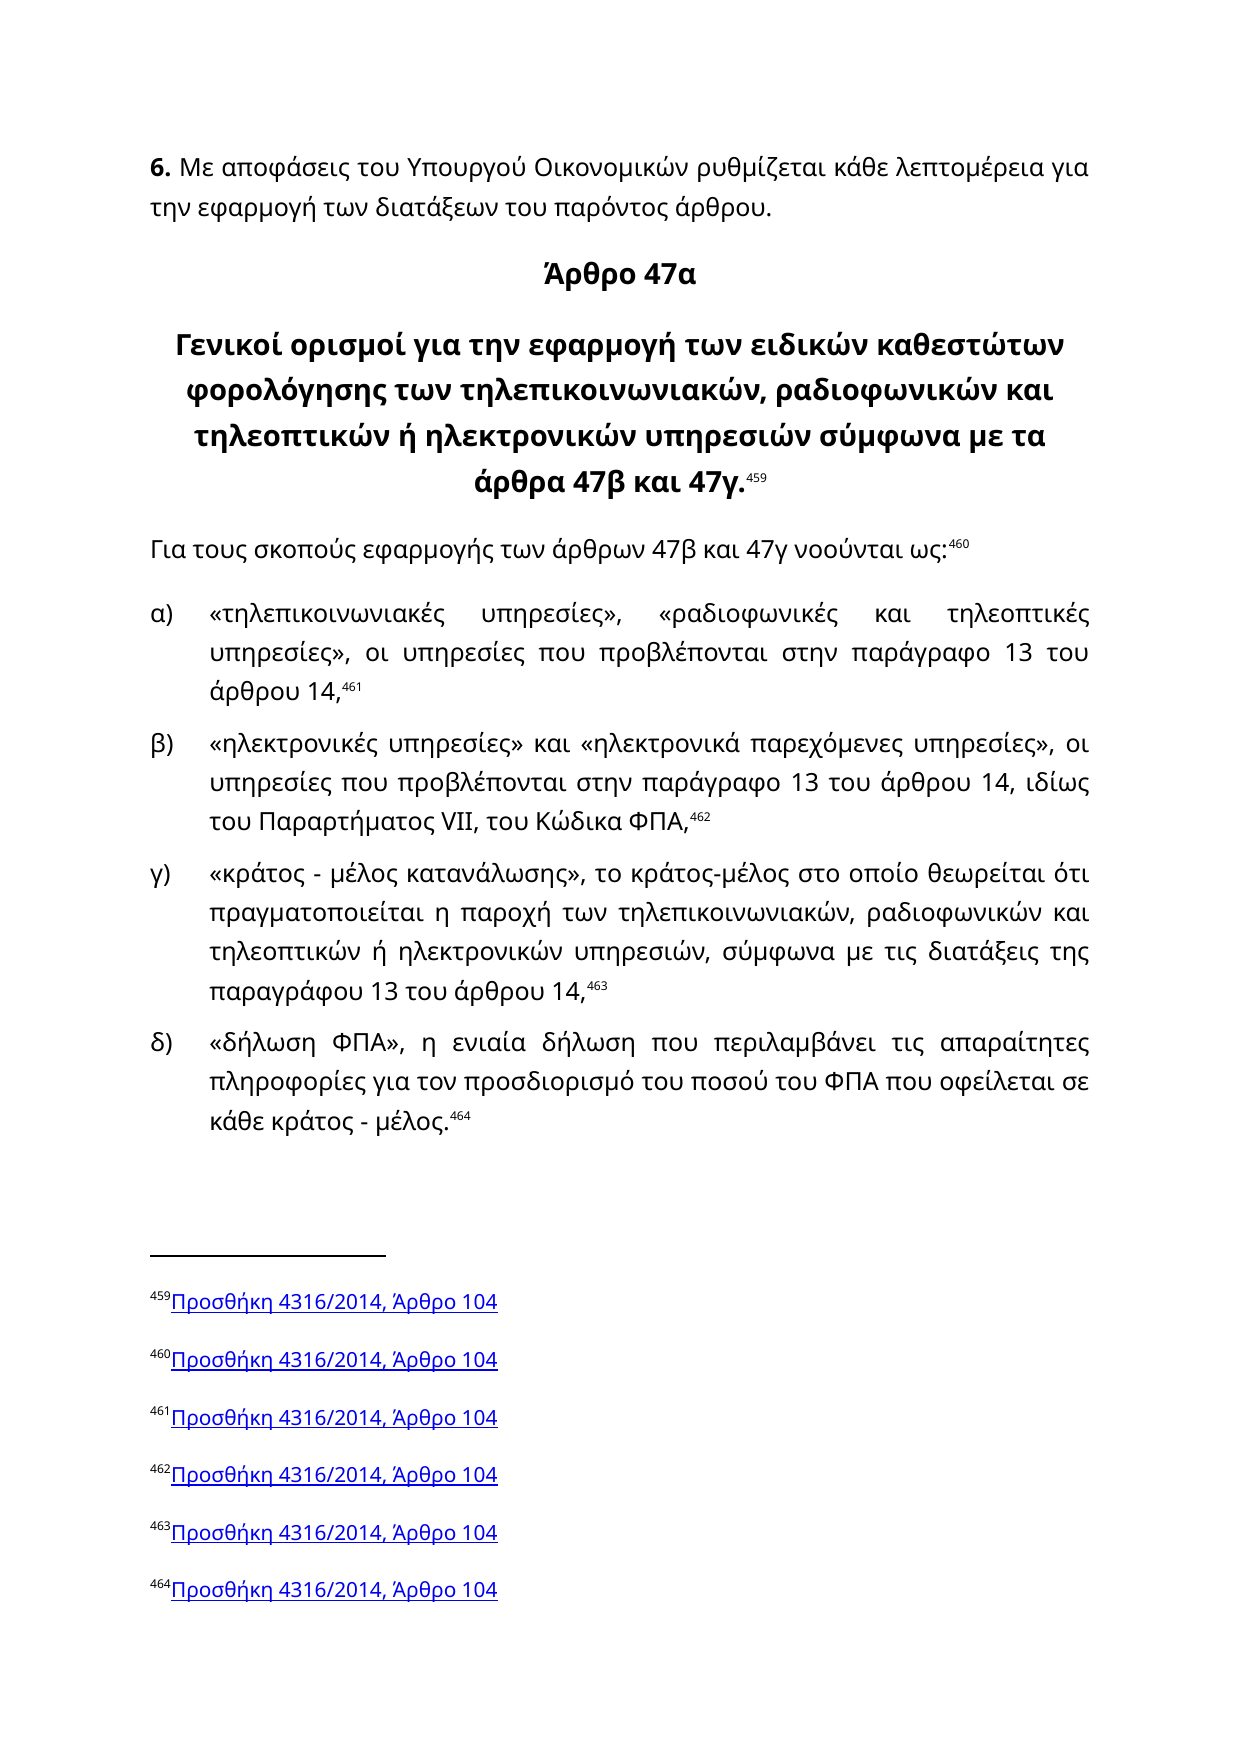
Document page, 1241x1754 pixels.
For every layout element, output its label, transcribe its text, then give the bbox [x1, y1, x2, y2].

subtitle Άρθρο 47α [150, 253, 1090, 293]
list δ) «δήλωση ΦΠΑ», η ενιαία δήλωση που περιλαμβάνει τις απαραίτητες πληροφορίες για τον προσδιορισμό του ποσού του ΦΠΑ που οφείλεται σε κάθε κράτος - μέλος. [150, 1025, 1090, 1137]
list γ) «κράτος - μέλος κατανάλωσης», το κράτος-μέλος στο οποίο θεωρείται ότι πραγματοποιείται η παροχή των τηλεπικοινωνιακών, ραδιοφωνικών και τηλεοπτικών ή ηλεκτρονικών υπηρεσιών, σύμφωνα με τις διατάξεις της παραγράφου 13 του άρθρου 14, [150, 856, 1090, 1007]
subtitle Γενικοί ορισμοί για την εφαρμογή των ειδικών καθεστώτων φορολόγησης των τηλεπικοινωνιακών, ραδιοφωνικών και τηλεοπτικών ή ηλεκτρονικών υπηρεσιών σύμφωνα με τα άρθρα 47β και 47γ. [150, 324, 1090, 501]
text Προσθήκη 4316/2014, Άρθρο 104 [150, 1576, 1090, 1604]
text Προσθήκη 4316/2014, Άρθρο 104 [150, 1518, 1090, 1546]
text Για τους σκοπούς εφαρμογής των άρθρων 47β και 47γ νοούνται ως: [150, 531, 1090, 566]
text Προσθήκη 4316/2014, Άρθρο 104 [150, 1460, 1090, 1489]
list α) «τηλεπικοινωνιακές υπηρεσίες», «ραδιοφωνικές και τηλεοπτικές υπηρεσίες», οι υπηρεσίες που προβλέπονται στην παράγραφο 13 του άρθρου 14, [150, 596, 1090, 708]
text 6. Με αποφάσεις του Υπουργού Οικονομικών ρυθμίζεται κάθε λεπτομέρεια για την εφαρμογή των διατάξεων του παρόντος άρθρου. [150, 150, 1090, 223]
list β) «ηλεκτρονικές υπηρεσίες» και «ηλεκτρονικά παρεχόμενες υπηρεσίες», οι υπηρεσίες που προβλέπονται στην παράγραφο 13 του άρθρου 14, ιδίως του Παραρτήματος VII, του Κώδικα ΦΠΑ, [150, 726, 1090, 838]
text Προσθήκη 4316/2014, Άρθρο 104 [150, 1403, 1090, 1431]
text Προσθήκη 4316/2014, Άρθρο 104 [150, 1287, 1090, 1316]
text Προσθήκη 4316/2014, Άρθρο 104 [150, 1345, 1090, 1373]
